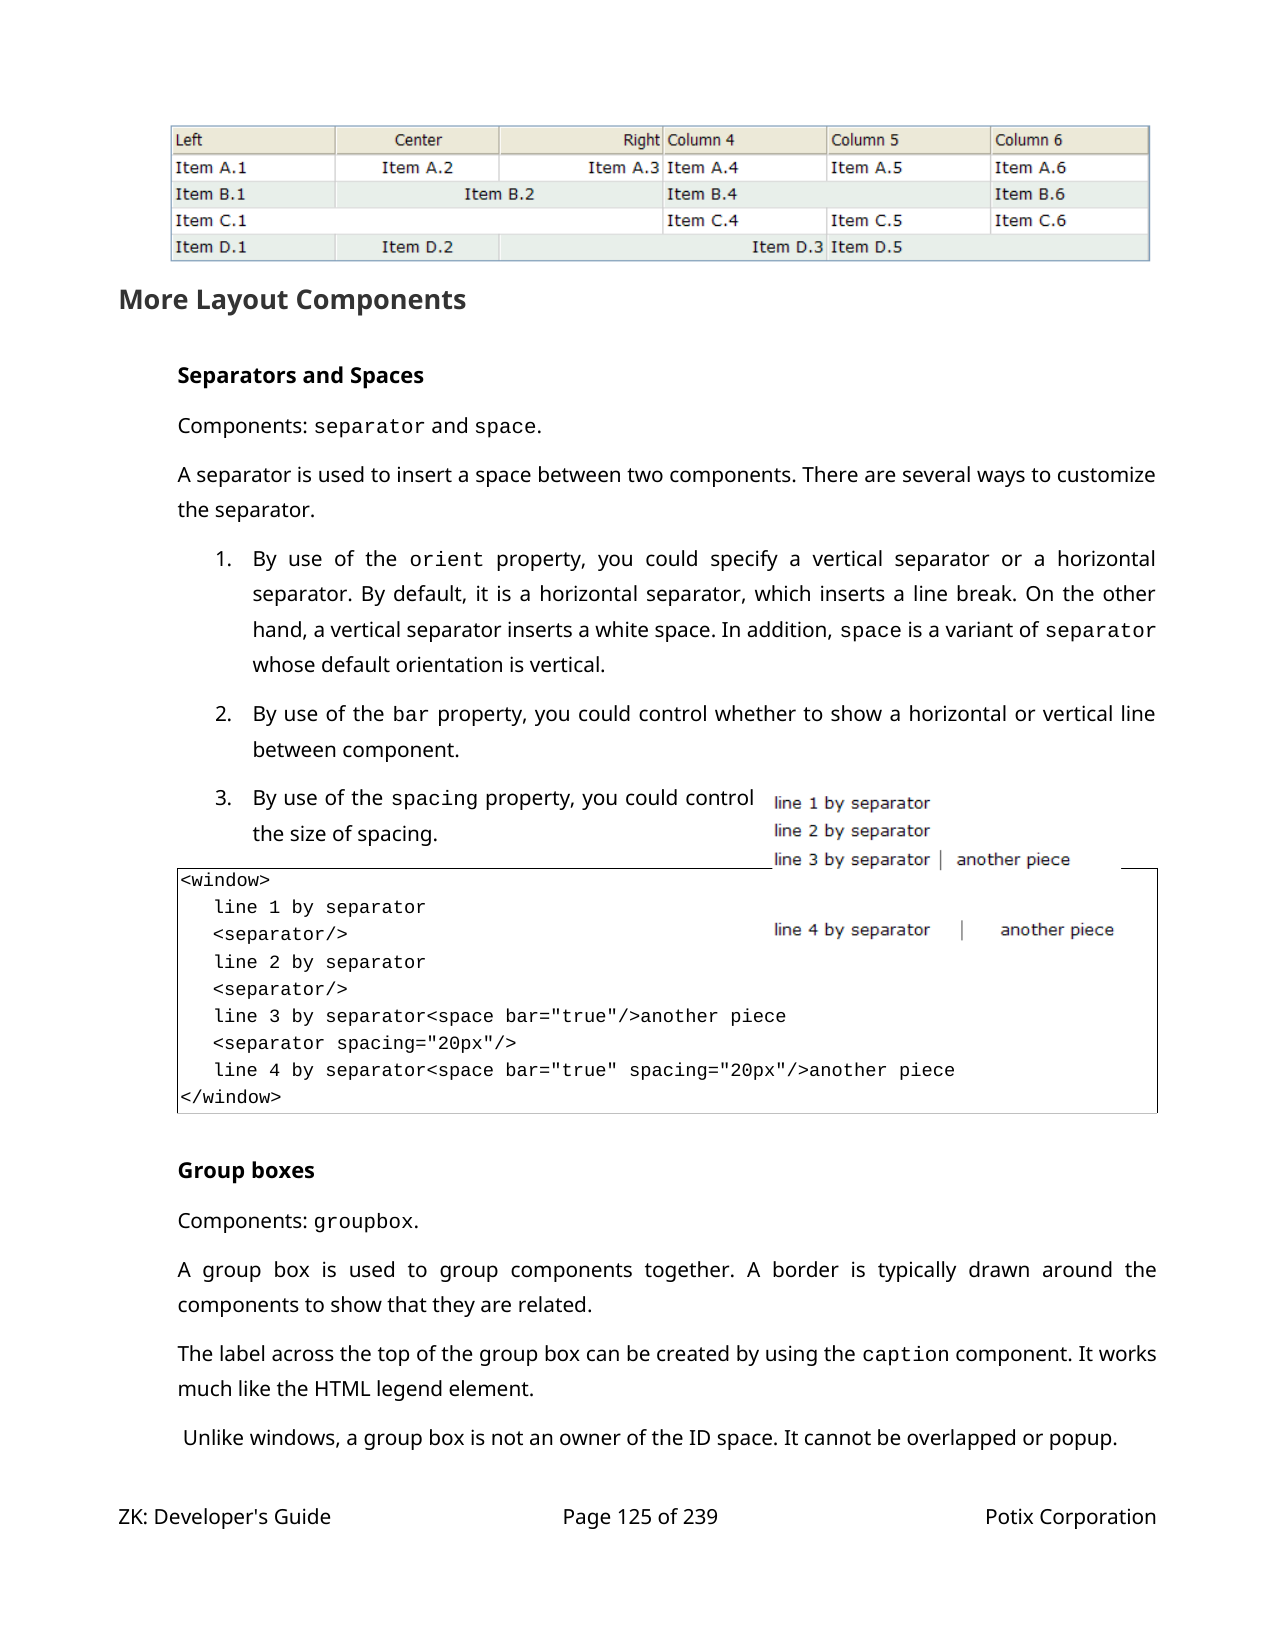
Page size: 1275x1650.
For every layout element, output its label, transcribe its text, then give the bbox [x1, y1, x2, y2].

list By use of the orient property, you could specify a vertical separator or a horizontal separator. By default, it is a horizontal separator, which inserts a line break. On the other hand, a vertical separator inserts a white space. In addition, space is a variant of separator whose default orientation is vertical. [215, 544, 1157, 678]
text line 1 by separator [178, 895, 772, 919]
subtitle Group boxes [177, 1155, 1157, 1185]
text <separator/> [178, 922, 1157, 947]
text <separator spacing="20px"/> [178, 1031, 1157, 1055]
text <window> [178, 869, 772, 892]
text Components: separator and space. [177, 411, 1157, 439]
text A separator is used to insert a space between two components. There are several ways to customize the separator. [177, 460, 1157, 523]
text [1122, 869, 1157, 892]
picture [167, 123, 1154, 264]
text A group box is used to group components together. A border is typically drawn around the components to show that they are related. [177, 1255, 1157, 1318]
list By use of the spacing property, you could control the size of spacing. [215, 783, 1157, 847]
subtitle Separators and Spaces [177, 360, 1157, 390]
text line 2 by separator [178, 949, 1157, 974]
text The label across the top of the group box can be created by using the caption component. It works much like the HTML legend element. [177, 1339, 1157, 1403]
picture [772, 790, 1122, 943]
text Components: groupbox. [177, 1206, 1157, 1234]
text </window> [178, 1085, 1157, 1113]
subtitle More Layout Components [118, 282, 1157, 318]
text line 4 by separator<space bar="true" spacing="20px"/>another piece [178, 1058, 1157, 1082]
text Unlike windows, a group box is not an owner of the ID space. It cannot be overlapped or popup. [177, 1423, 1157, 1452]
text line 3 by separator<space bar="true"/>another piece [178, 1004, 1157, 1028]
text [1122, 895, 1157, 919]
list By use of the bar property, you could control whether to show a horizontal or vertical line between component. [215, 699, 1157, 763]
text <separator/> [178, 977, 1157, 1001]
